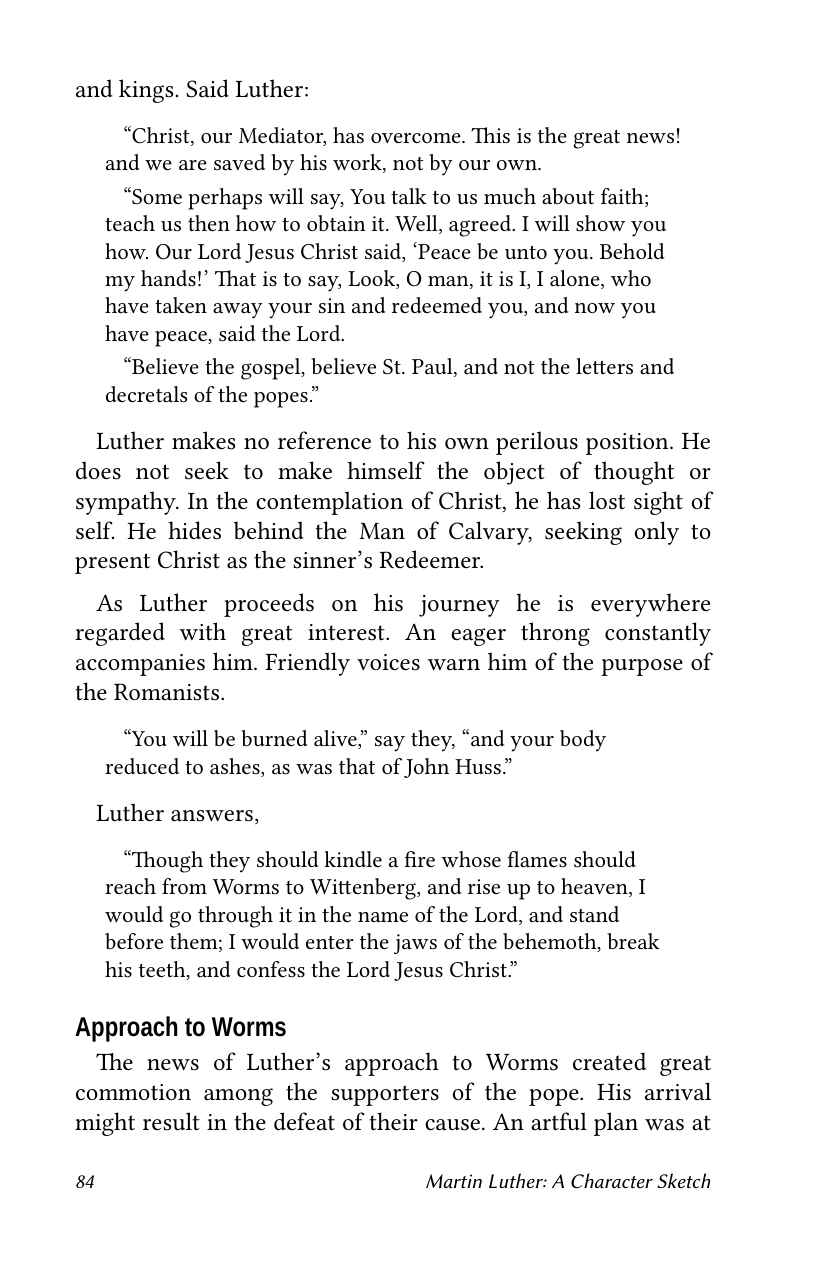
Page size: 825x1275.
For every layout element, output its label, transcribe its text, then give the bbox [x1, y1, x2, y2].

text and kings. Said Luther: [75, 75, 712, 103]
subtitle Approach to Worms [75, 1011, 712, 1042]
text “Some perhaps will say, You talk to us much about faith; teach us then how to obtain it. Well, agreed. I will show you how. Our Lord Jesus Christ said, ‘Peace be unto you. Behold my hands!’ That is to say, Look, O man, it is I, I alone, who have taken away your sin and redeemed you, and now you have peace, said the Lord. [105, 184, 682, 347]
text The news of Luther’s approach to Worms created great commotion among the supporters of the pope. His arrival might result in the defeat of their cause. An artful plan was at [75, 1048, 712, 1136]
text “Believe the gospel, believe St. Paul, and not the letters and decretals of the popes.” [105, 354, 682, 408]
text “You will be burned alive,” say they, “and your body reduced to ashes, as was that of John Huss.” [105, 726, 682, 780]
text “Though they should kindle a fire whose flames should reach from Worms to Wittenberg, and rise up to heaven, I would go through it in the name of the Lord, and stand before them; I would enter the jaws of the behemoth, break his teeth, and confess the Lord Jesus Christ.” [105, 847, 682, 983]
text Luther answers, [75, 799, 712, 827]
text Luther makes no reference to his own perilous position. He does not seek to make himself the object of thought or sympathy. In the contemplation of Christ, he has lost sight of self. He hides behind the Man of Calvary, seeking only to present Christ as the sinner’s Redeemer. [75, 427, 712, 575]
text As Luther proceeds on his journey he is everywhere regarded with great interest. An eager throng constantly accompanies him. Friendly voices warn him of the purpose of the Romanists. [75, 588, 712, 707]
text “Christ, our Mediator, has overcome. This is the great news! and we are saved by his work, not by our own. [105, 123, 682, 176]
